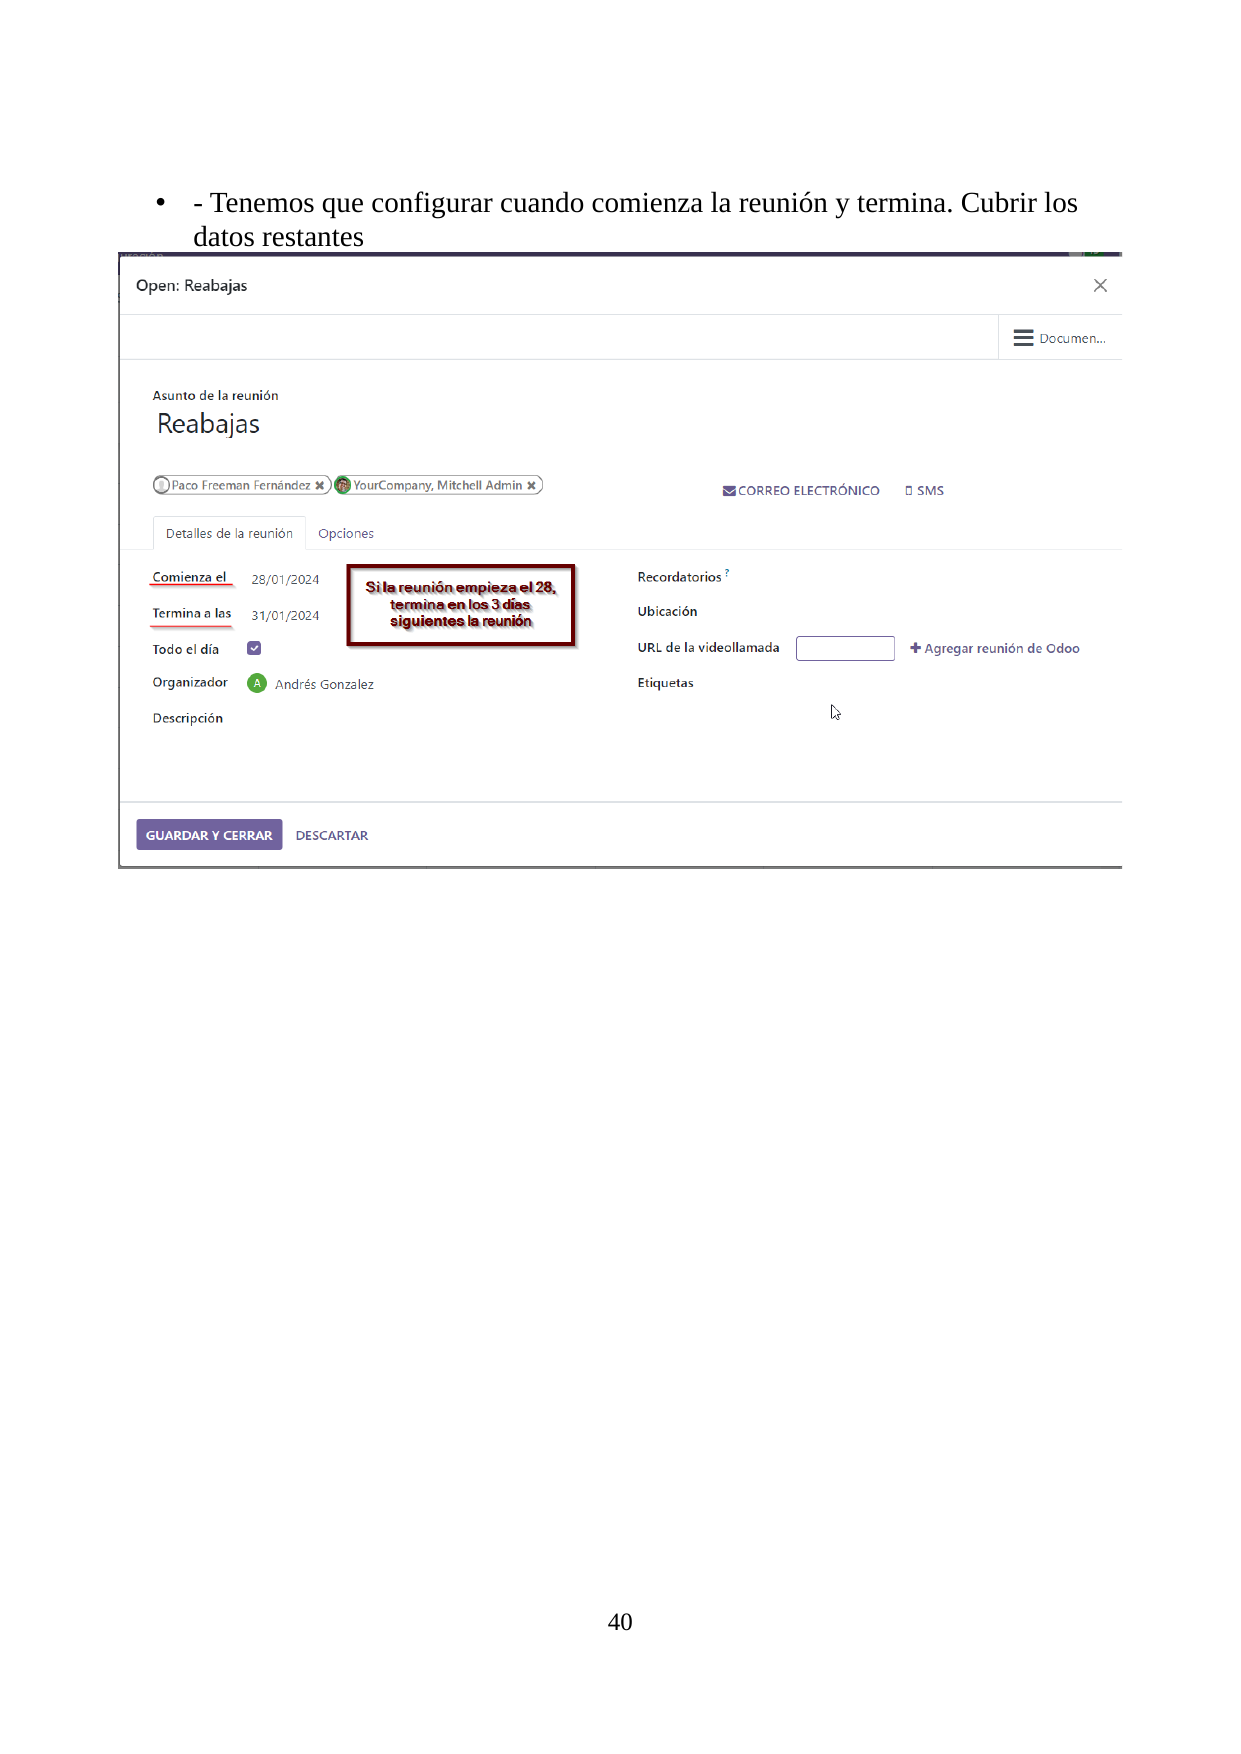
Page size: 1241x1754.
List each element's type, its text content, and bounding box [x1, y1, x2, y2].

picture [118, 252, 1123, 869]
list - Tenemos que configurar cuando comienza la reunión y termina. Cubrir los datos restantes [156, 185, 1122, 252]
